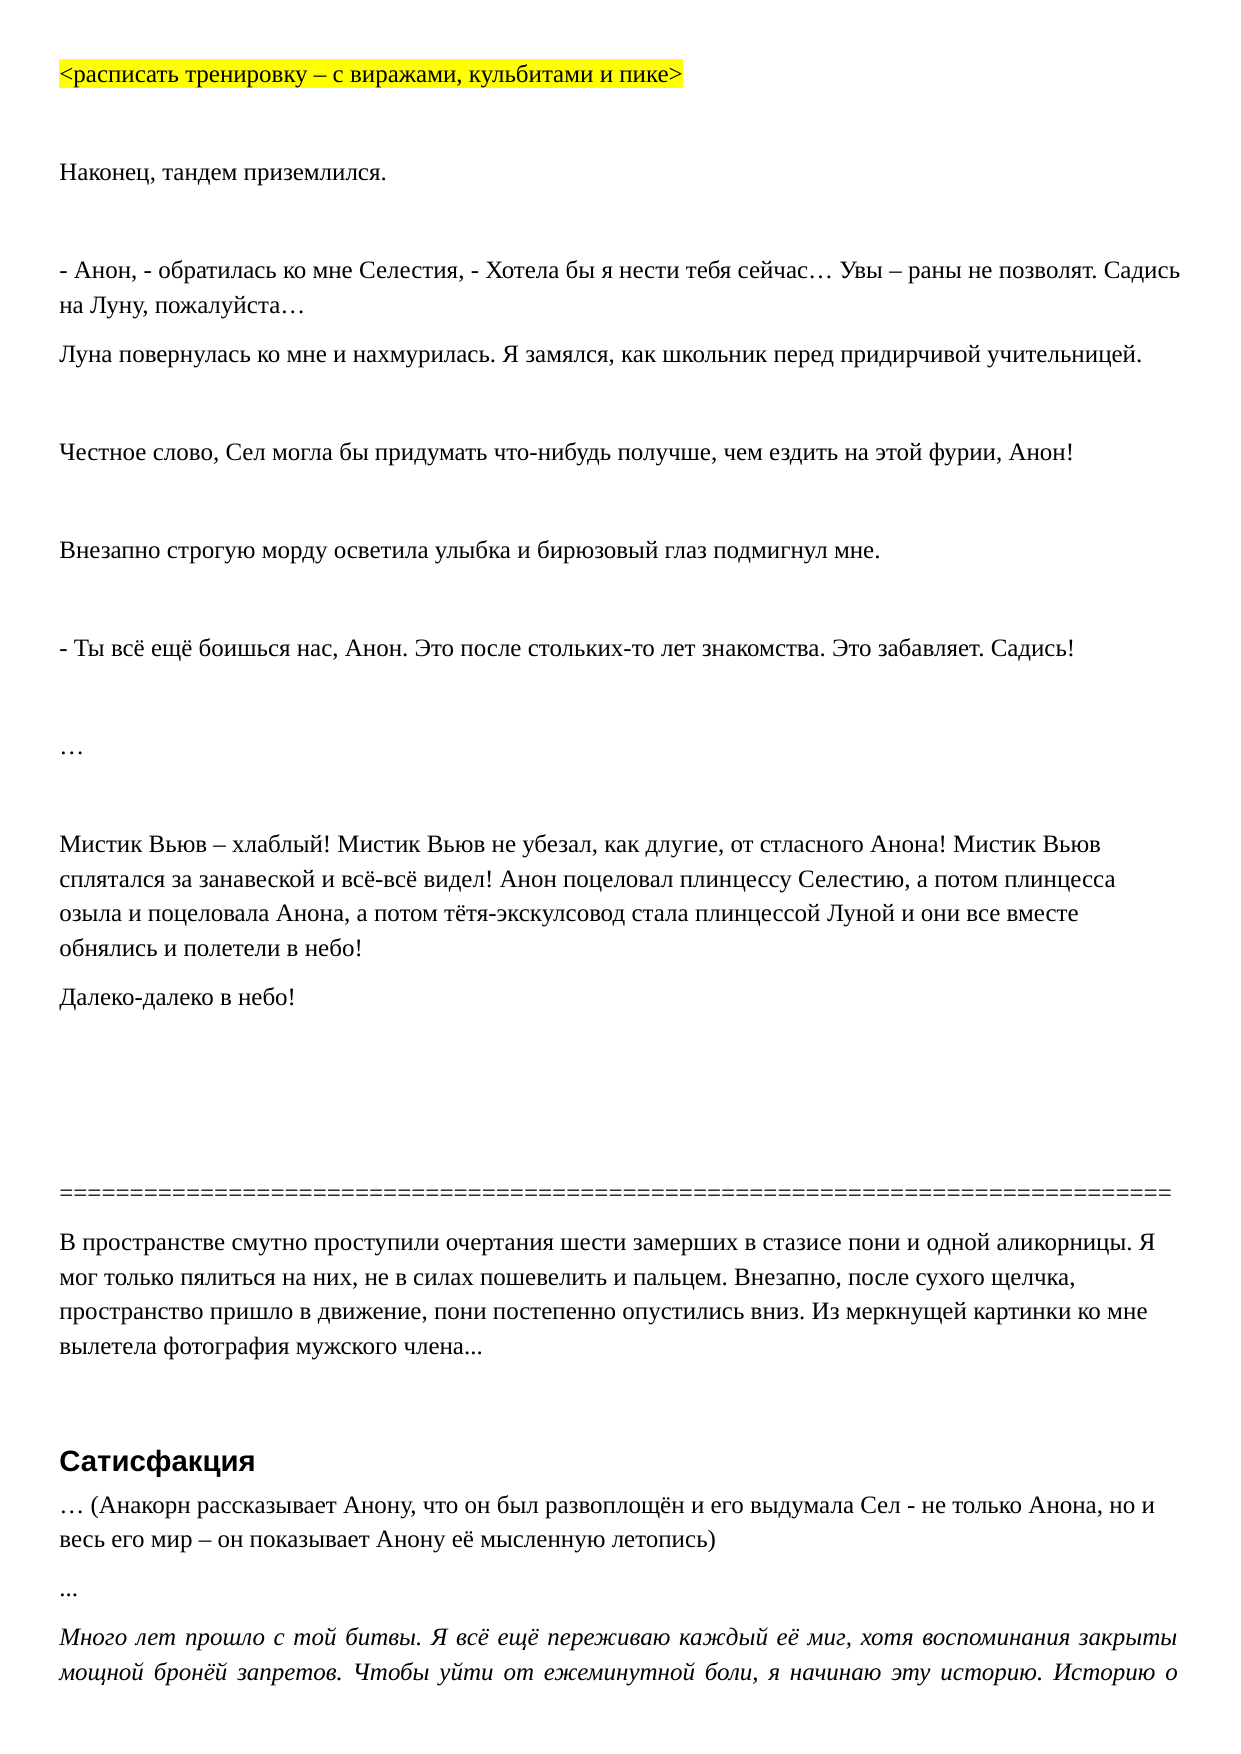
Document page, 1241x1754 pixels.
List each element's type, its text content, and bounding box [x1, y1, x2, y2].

text <расписать тренировку – с виражами, кульбитами и пике> [59, 59, 1181, 88]
text =============================================================================== [59, 1178, 1181, 1207]
subtitle Сатисфакция [59, 1443, 1181, 1477]
text Далеко-далеко в небо! [59, 982, 1181, 1011]
text Честное слово, Сел могла бы придумать что-нибудь получше, чем ездить на этой фурии, Анон! [59, 437, 1181, 466]
text - Ты всё ещё боишься нас, Анон. Это после стольких-то лет знакомства. Это забавляет. Садись! [59, 633, 1181, 662]
text … (Анакорн рассказывает Анону, что он был развоплощён и его выдумала Сел - не только Анона, но и весь его мир – он показывает Анону её мысленную летопись) [59, 1490, 1181, 1553]
text Много лет прошло с той битвы. Я всё ещё переживаю каждый её миг, хотя воспоминания закрыты мощной бронёй запретов. Чтобы уйти от ежеминутной боли, я начинаю эту историю. Историю о [59, 1622, 1181, 1686]
text … [59, 731, 1181, 760]
text Луна повернулась ко мне и нахмурилась. Я замялся, как школьник перед придирчивой учительницей. [59, 339, 1181, 368]
text Мистик Вьюв – хлаблый! Мистик Вьюв не убезал, как длугие, от стласного Анона! Мистик Вьюв сплятался за занавеской и всё-всё видел! Анон поцеловал плинцессу Селестию, а потом плинцесса озыла и поцеловала Анона, а потом тётя-экскулсовод стала плинцессой Луной и они все вместе обнялись и полетели в небо! [59, 829, 1181, 962]
text - Анон, - обратилась ко мне Селестия, - Хотела бы я нести тебя сейчас… Увы – раны не позволят. Садись на Луну, пожалуйста… [59, 255, 1181, 318]
text В пространстве смутно проступили очертания шести замерших в стазисе пони и одной аликорницы. Я мог только пялиться на них, не в силах пошевелить и пальцем. Внезапно, после сухого щелчка, пространство пришло в движение, пони постепенно опустились вниз. Из меркнущей картинки ко мне вылетела фотография мужского члена... [59, 1227, 1181, 1359]
text Внезапно строгую морду осветила улыбка и бирюзовый глаз подмигнул мне. [59, 535, 1181, 564]
text ... [59, 1573, 1181, 1602]
text Наконец, тандем приземлился. [59, 157, 1181, 186]
